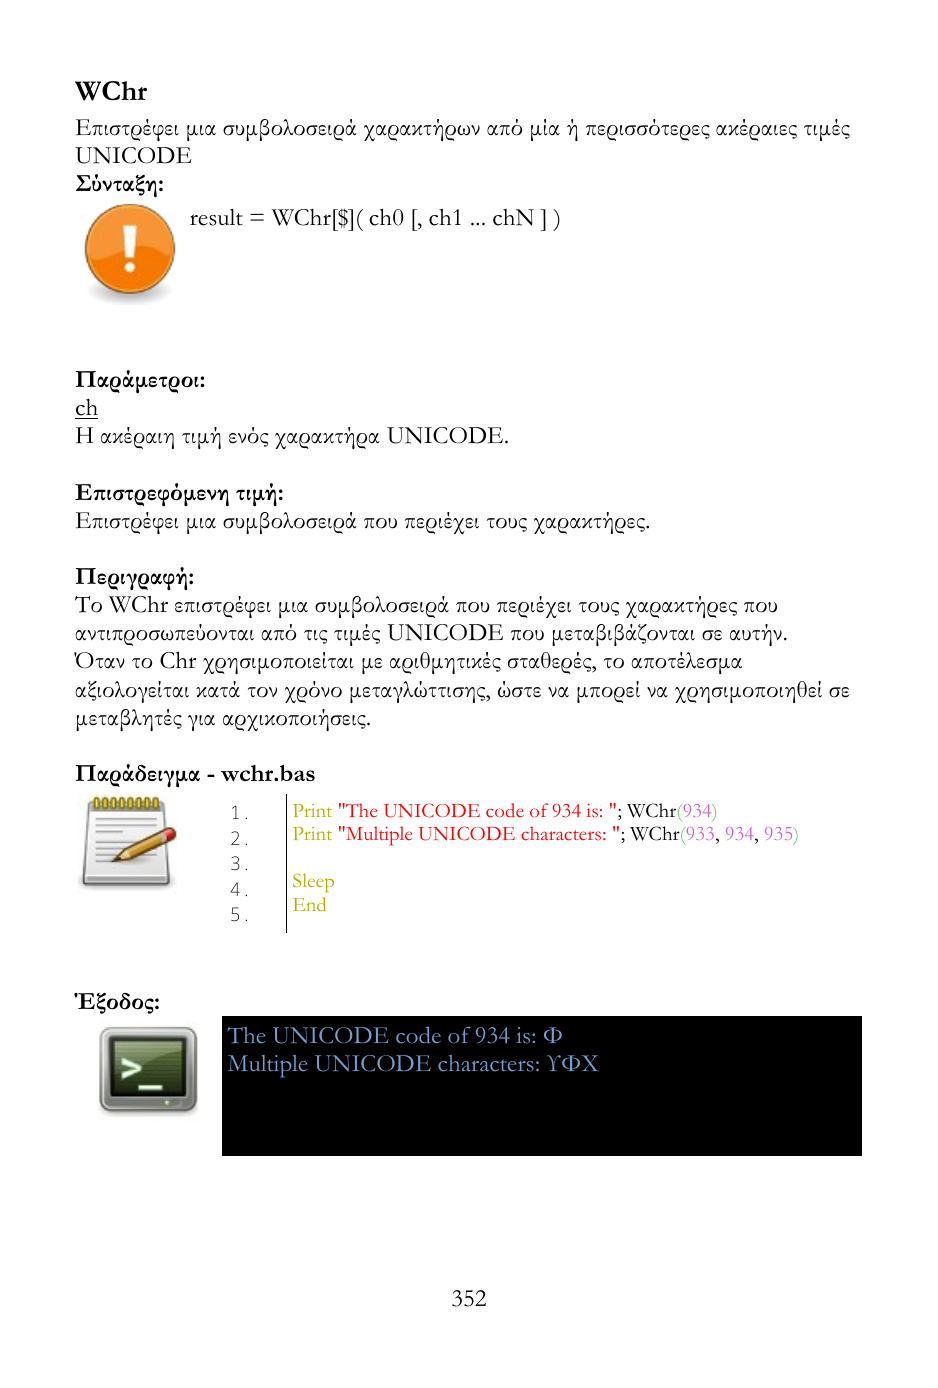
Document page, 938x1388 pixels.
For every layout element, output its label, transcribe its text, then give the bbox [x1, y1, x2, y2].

text Περιγραφή: [75, 563, 862, 591]
table_header The UNICODE code of 934 is: Φ Multiple UNICODE characters: ΥΦΧ [222, 1016, 862, 1156]
text Επιστρέφει μια συμβολοσειρά χαρακτήρων από μία ή περισσότερες ακέραιες τιμές UNICODE [75, 114, 862, 170]
table_header [75, 788, 180, 960]
text ch [75, 394, 862, 422]
text Παράδειγμα - wchr.bas [75, 760, 862, 788]
picture [98, 1021, 199, 1122]
text Σύνταξη: [75, 170, 862, 198]
table_header [180, 788, 863, 960]
text Το WChr επιστρέφει μια συμβολοσειρά που περιέχει τους χαρακτήρες που αντιπροσωπεύονται από τις τιμές UNICODE που μεταβιβάζονται σε αυτήν. [75, 591, 862, 647]
text Παράμετροι: [75, 366, 862, 394]
subtitle WChr [75, 75, 862, 108]
table_header [75, 1016, 222, 1156]
table_header [75, 199, 183, 338]
text Όταν το Chr χρησιμοποιείται με αριθμητικές σταθερές, το αποτέλεσμα αξιολογείται κατά τον χρόνο μεταγλώττισης, ώστε να μπορεί να χρησιμοποιηθεί σε μεταβλητές για αρχικοποιήσεις. [75, 647, 862, 732]
table_header Print "The UNICODE code of 934 is: "; WChr(934) Print "Multiple UNICODE characters: "; WChr(933, 934, 935) Sleep End [287, 794, 857, 933]
text Έξοδος: [75, 988, 862, 1016]
text Η ακέραιη τιμή ενός χαρακτήρα UNICODE. [75, 422, 862, 451]
picture [79, 204, 180, 305]
text Επιστρεφόμενη τιμή: [75, 479, 862, 507]
picture [77, 793, 178, 894]
table_header [186, 794, 286, 933]
text Επιστρέφει μια συμβολοσειρά που περιέχει τους χαρακτήρες. [75, 507, 862, 535]
table_header result = WChr[$]( ch0 [, ch1 ... chN ] ) [184, 199, 863, 338]
